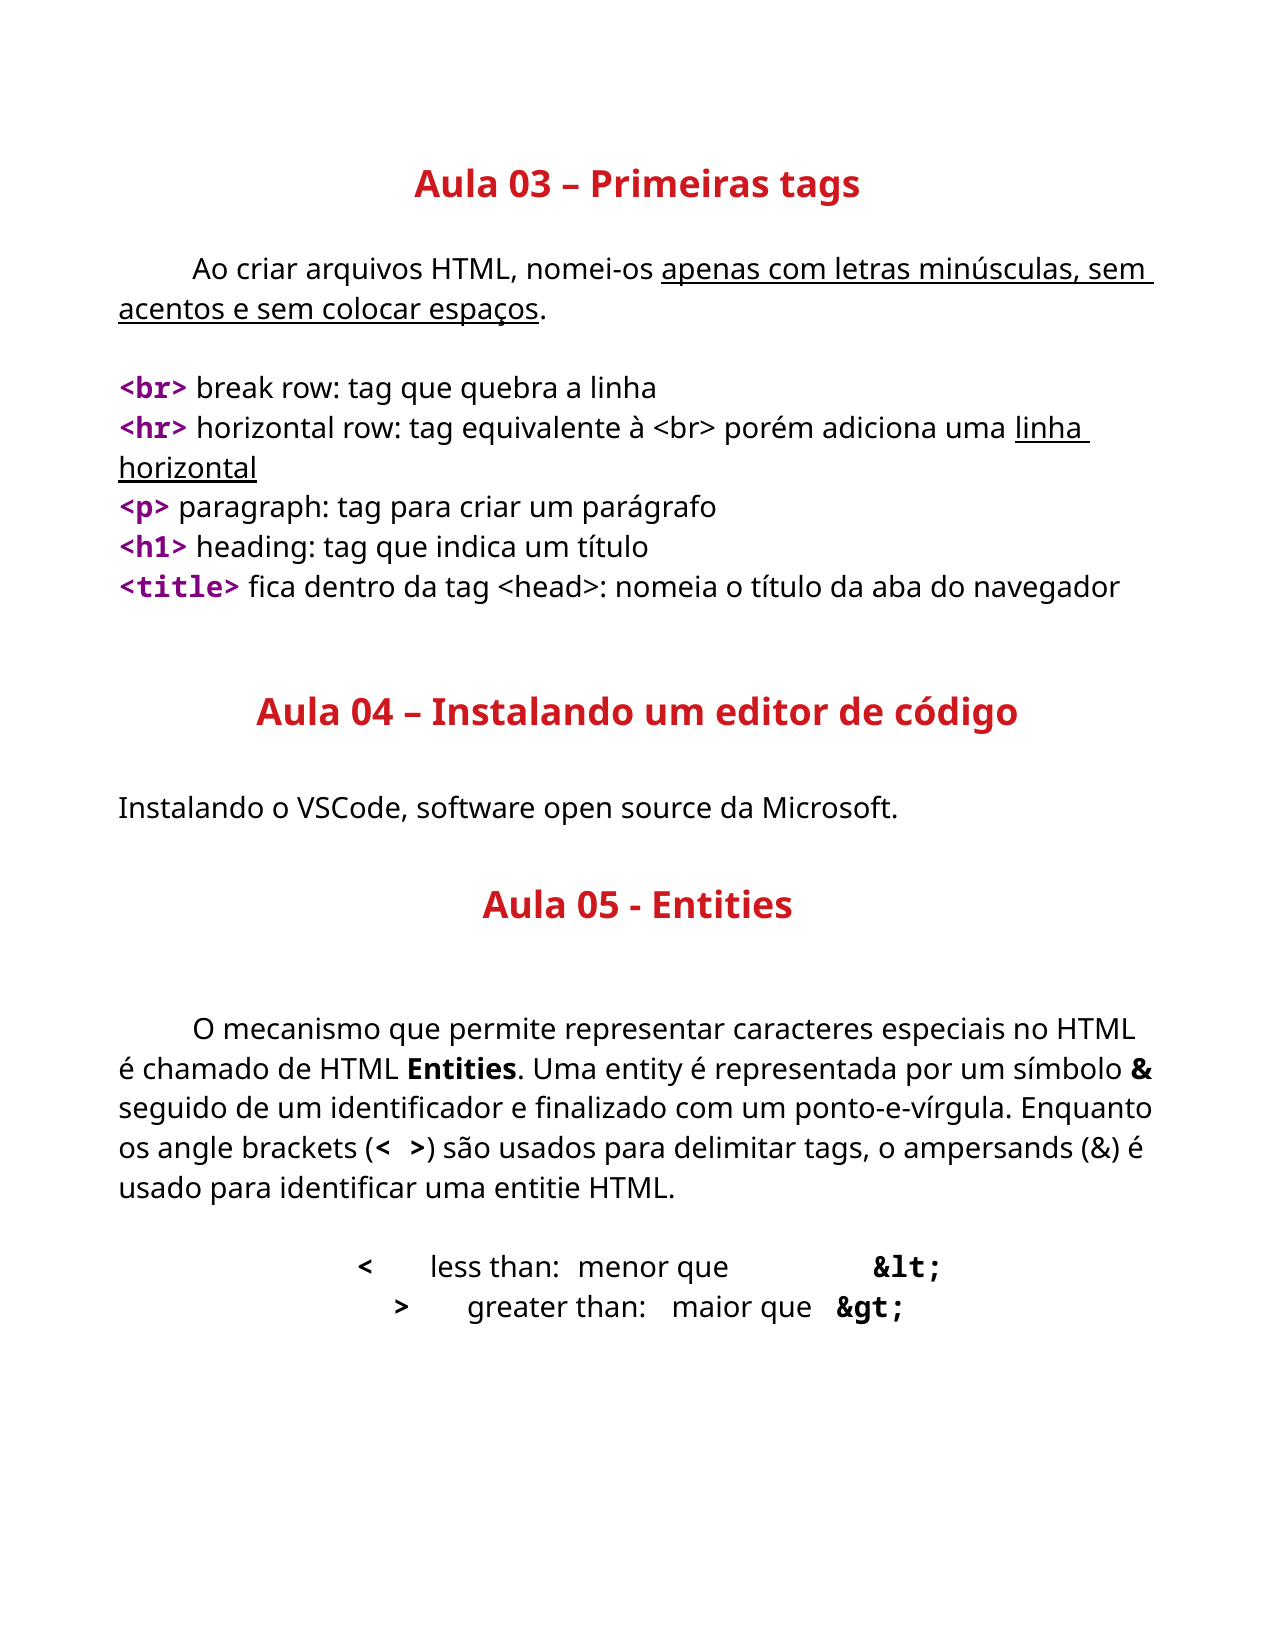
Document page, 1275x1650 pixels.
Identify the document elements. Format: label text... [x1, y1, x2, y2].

text Aula 05 - Entities [118, 878, 1157, 929]
text Aula 03 – Primeiras tags [118, 158, 1157, 209]
text > greater than: maior que &gt; [118, 1286, 1198, 1326]
text <hr> horizontal row: tag equivalente à <br> porém adiciona uma linha horizontal [118, 407, 1157, 487]
text <p> paragraph: tag para criar um parágrafo [118, 487, 1157, 526]
text Ao criar arquivos HTML, nomei-os apenas com letras minúsculas, sem acentos e sem colocar espaços. [118, 248, 1157, 328]
text Instalando o VSCode, software open source da Microsoft. [118, 787, 1157, 827]
text <h1> heading: tag que indica um título [118, 526, 1157, 566]
text <br> break row: tag que quebra a linha [118, 368, 1157, 407]
text O mecanismo que permite representar caracteres especiais no HTML é chamado de HTML Entities. Uma entity é representada por um símbolo & seguido de um identificador e finalizado com um ponto-e-vírgula. Enquanto os angle brackets (< >) são usados para delimitar tags, o ampersands (&) é usado para identificar uma entitie HTML. [118, 1008, 1157, 1207]
text < less than: menor que &lt; [118, 1246, 1198, 1286]
text Aula 04 – Instalando um editor de código [118, 685, 1157, 736]
text <title> fica dentro da tag <head>: nomeia o título da aba do navegador [118, 566, 1157, 606]
